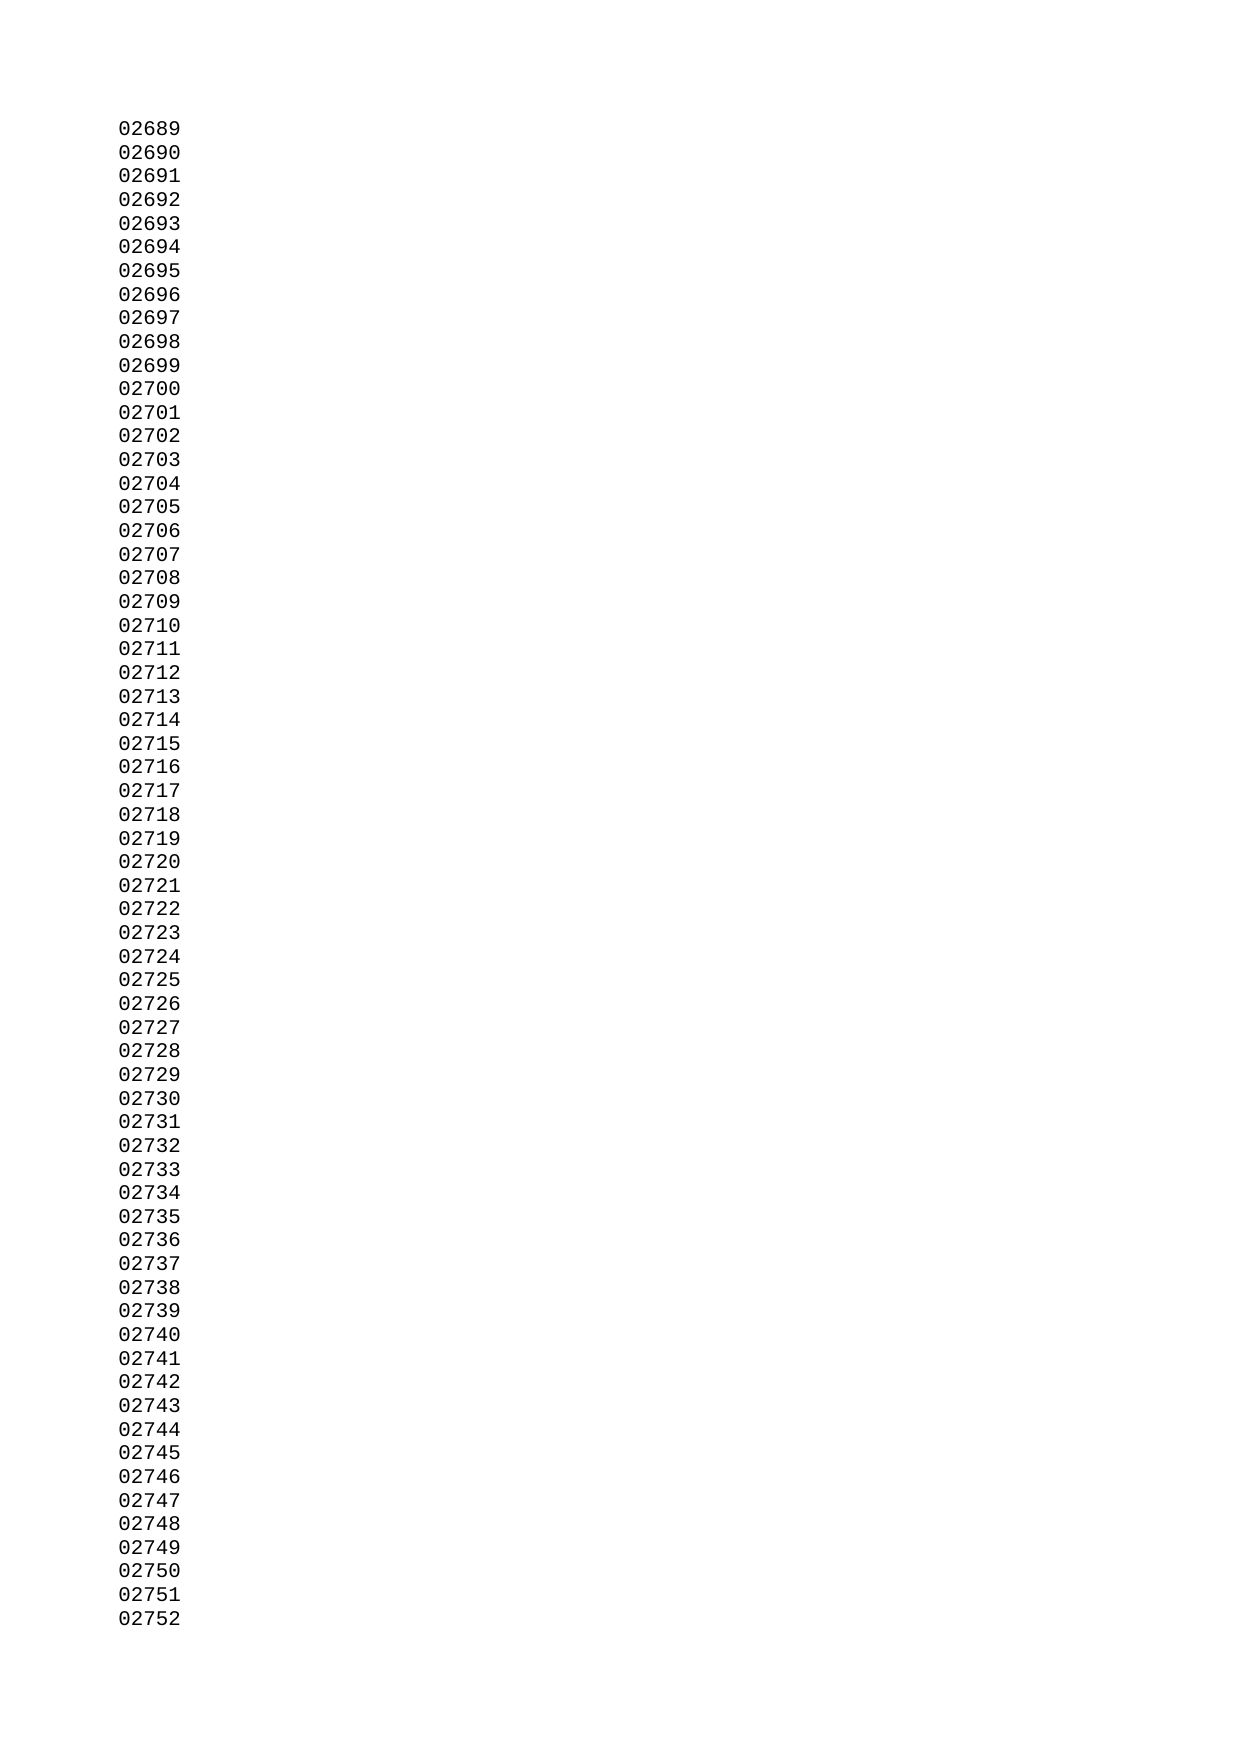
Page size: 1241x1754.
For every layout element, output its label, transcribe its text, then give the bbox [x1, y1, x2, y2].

text 02715 [118, 733, 1122, 757]
text 02750 [118, 1561, 1122, 1584]
text 02701 [118, 402, 1122, 426]
text 02722 [118, 898, 1122, 922]
text 02738 [118, 1277, 1122, 1300]
text 02698 [118, 331, 1122, 354]
text 02709 [118, 591, 1122, 615]
text 02747 [118, 1489, 1122, 1513]
text 02737 [118, 1253, 1122, 1277]
text 02714 [118, 709, 1122, 733]
text 02724 [118, 946, 1122, 969]
text 02725 [118, 969, 1122, 993]
text 02729 [118, 1064, 1122, 1088]
text 02730 [118, 1088, 1122, 1111]
text 02691 [118, 165, 1122, 189]
text 02717 [118, 780, 1122, 804]
text 02719 [118, 827, 1122, 851]
text 02697 [118, 307, 1122, 331]
text 02689 [118, 118, 1122, 142]
text 02746 [118, 1466, 1122, 1489]
text 02713 [118, 686, 1122, 709]
text 02734 [118, 1182, 1122, 1206]
text 02692 [118, 189, 1122, 213]
text 02721 [118, 875, 1122, 898]
text 02706 [118, 520, 1122, 544]
text 02749 [118, 1537, 1122, 1561]
text 02699 [118, 354, 1122, 378]
text 02694 [118, 236, 1122, 260]
text 02693 [118, 213, 1122, 236]
text 02690 [118, 142, 1122, 165]
text 02708 [118, 567, 1122, 591]
text 02695 [118, 260, 1122, 284]
text 02710 [118, 615, 1122, 638]
text 02732 [118, 1135, 1122, 1158]
text 02743 [118, 1395, 1122, 1419]
text 02712 [118, 662, 1122, 686]
text 02704 [118, 473, 1122, 496]
text 02707 [118, 544, 1122, 567]
text 02744 [118, 1419, 1122, 1442]
text 02731 [118, 1111, 1122, 1135]
text 02711 [118, 638, 1122, 662]
text 02742 [118, 1371, 1122, 1395]
text 02700 [118, 378, 1122, 402]
text 02741 [118, 1348, 1122, 1371]
text 02727 [118, 1017, 1122, 1040]
text 02740 [118, 1324, 1122, 1348]
text 02728 [118, 1040, 1122, 1064]
text 02705 [118, 496, 1122, 520]
text 02702 [118, 426, 1122, 449]
text 02739 [118, 1300, 1122, 1324]
text 02703 [118, 449, 1122, 473]
text 02733 [118, 1158, 1122, 1182]
text 02720 [118, 851, 1122, 875]
text 02748 [118, 1513, 1122, 1537]
text 02696 [118, 284, 1122, 307]
text 02751 [118, 1584, 1122, 1608]
text 02718 [118, 804, 1122, 827]
text 02726 [118, 993, 1122, 1017]
text 02716 [118, 757, 1122, 780]
text 02736 [118, 1229, 1122, 1253]
text 02723 [118, 922, 1122, 946]
text 02745 [118, 1442, 1122, 1466]
text 02735 [118, 1206, 1122, 1229]
text 02752 [118, 1608, 1122, 1631]
